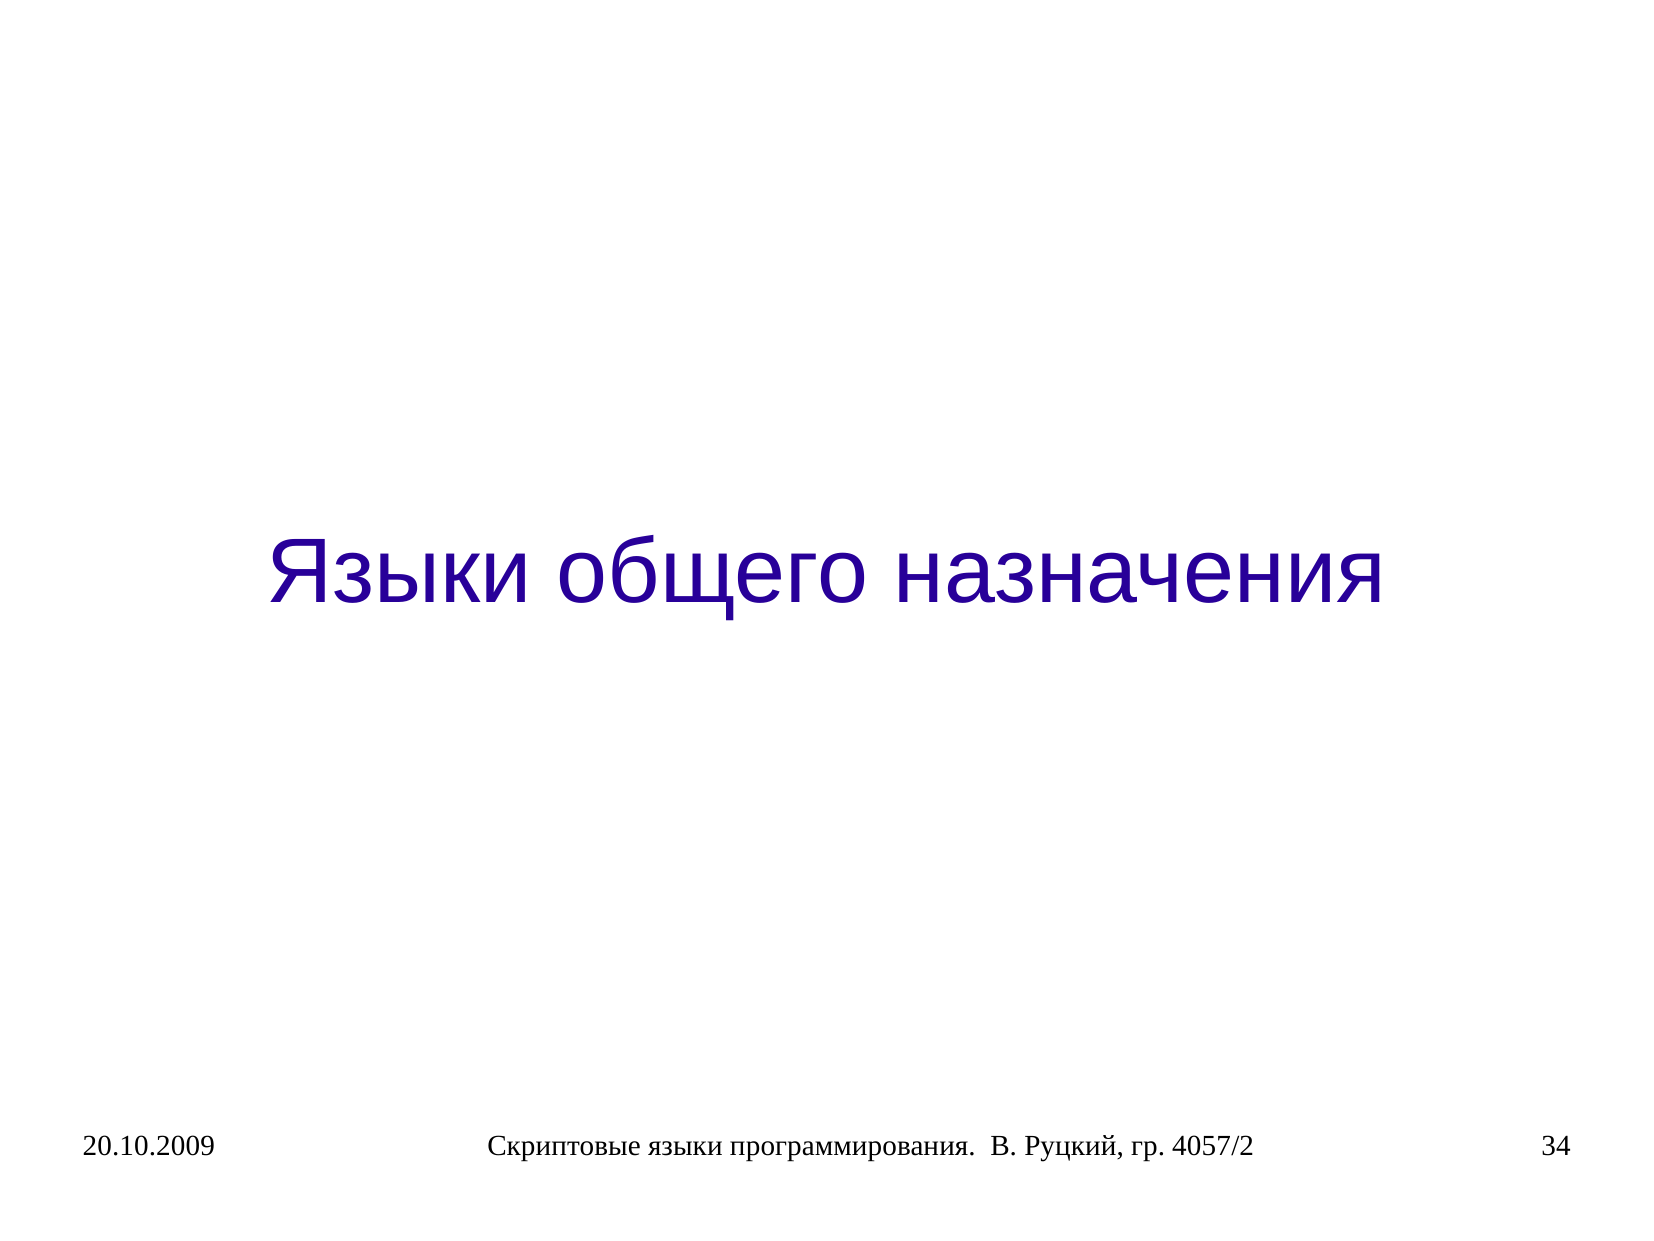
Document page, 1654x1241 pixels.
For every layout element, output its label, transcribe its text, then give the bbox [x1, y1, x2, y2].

title Языки общего назначения [82, 49, 1571, 1093]
